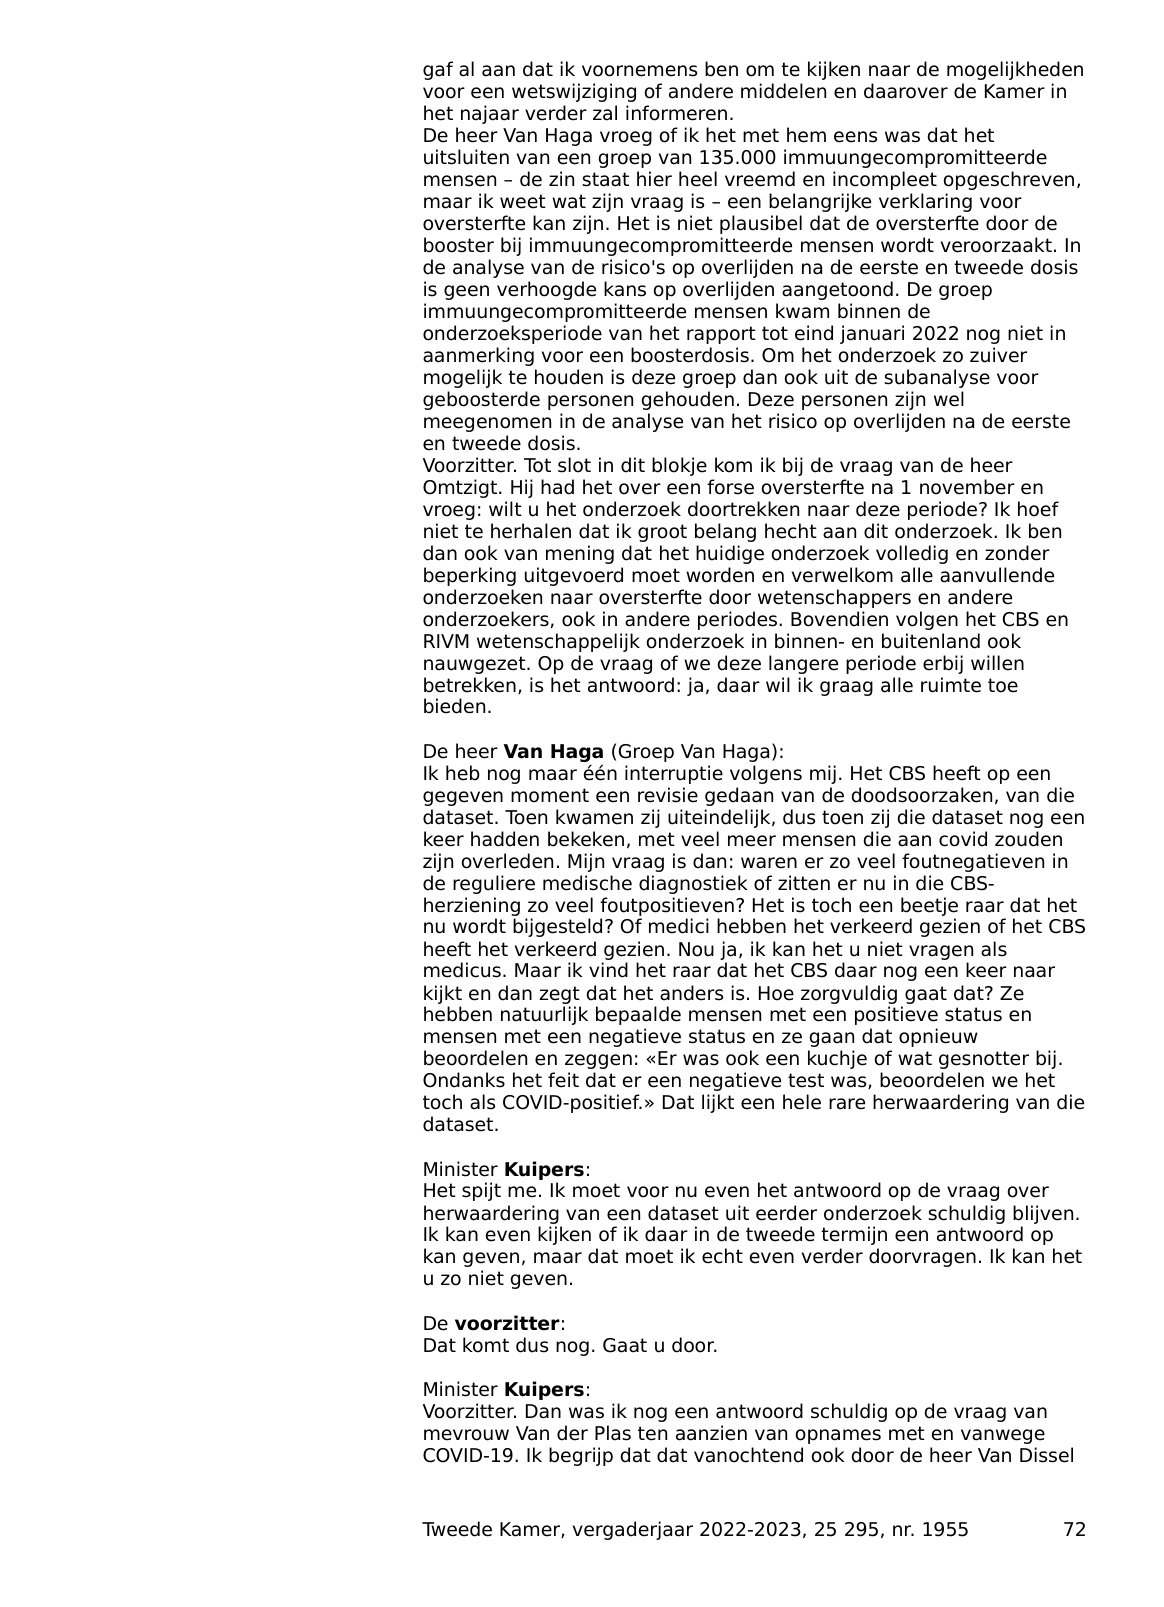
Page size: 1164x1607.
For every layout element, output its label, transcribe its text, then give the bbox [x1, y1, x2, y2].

text Het spijt me. Ik moet voor nu even het antwoord op de vraag over herwaardering van een dataset uit eerder onderzoek schuldig blijven. Ik kan even kijken of ik daar in de tweede termijn een antwoord op kan geven, maar dat moet ik echt even verder doorvragen. Ik kan het u zo niet geven. [422, 1180, 1087, 1290]
text Ik heb nog maar één interruptie volgens mij. Het CBS heeft op een gegeven moment een revisie gedaan van de doodsoorzaken, van die dataset. Toen kwamen zij uiteindelijk, dus toen zij die dataset nog een keer hadden bekeken, met veel meer mensen die aan covid zouden zijn overleden. Mijn vraag is dan: waren er zo veel foutnegatieven in de reguliere medische diagnostiek of zitten er nu in die CBS-herziening zo veel foutpositieven? Het is toch een beetje raar dat het nu wordt bijgesteld? Of medici hebben het verkeerd gezien of het CBS heeft het verkeerd gezien. Nou ja, ik kan het u niet vragen als medicus. Maar ik vind het raar dat het CBS daar nog een keer naar kijkt en dan zegt dat het anders is. Hoe zorgvuldig gaat dat? Ze hebben natuurlijk bepaalde mensen met een positieve status en mensen met een negatieve status en ze gaan dat opnieuw beoordelen en zeggen: «Er was ook een kuchje of wat gesnotter bij. Ondanks het feit dat er een negatieve test was, beoordelen we het toch als COVID-positief.» Dat lijkt een hele rare herwaardering van die dataset. [422, 763, 1087, 1136]
text De heer Van Haga (Groep Van Haga): [422, 741, 1087, 763]
text Minister Kuipers: [422, 1379, 1087, 1401]
text De heer Van Haga vroeg of ik het met hem eens was dat het uitsluiten van een groep van 135.000 immuungecompromitteerde mensen – de zin staat hier heel vreemd en incompleet opgeschreven, maar ik weet wat zijn vraag is – een belangrijke verklaring voor oversterfte kan zijn. Het is niet plausibel dat de oversterfte door de booster bij immuungecompromitteerde mensen wordt veroorzaakt. In de analyse van de risico's op overlijden na de eerste en tweede dosis is geen verhoogde kans op overlijden aangetoond. De groep immuungecompromitteerde mensen kwam binnen de onderzoeksperiode van het rapport tot eind januari 2022 nog niet in aanmerking voor een boosterdosis. Om het onderzoek zo zuiver mogelijk te houden is deze groep dan ook uit de subanalyse voor geboosterde personen gehouden. Deze personen zijn wel meegenomen in de analyse van het risico op overlijden na de eerste en tweede dosis. [422, 125, 1087, 455]
text Voorzitter. Dan was ik nog een antwoord schuldig op de vraag van mevrouw Van der Plas ten aanzien van opnames met en vanwege COVID-19. Ik begrijp dat dat vanochtend ook door de heer Van Dissel [422, 1401, 1087, 1467]
text Voorzitter. Tot slot in dit blokje kom ik bij de vraag van de heer Omtzigt. Hij had het over een forse oversterfte na 1 november en vroeg: wilt u het onderzoek doortrekken naar deze periode? Ik hoef niet te herhalen dat ik groot belang hecht aan dit onderzoek. Ik ben dan ook van mening dat het huidige onderzoek volledig en zonder beperking uitgevoerd moet worden en verwelkom alle aanvullende onderzoeken naar oversterfte door wetenschappers en andere onderzoekers, ook in andere periodes. Bovendien volgen het CBS en RIVM wetenschappelijk onderzoek in binnen- en buitenland ook nauwgezet. Op de vraag of we deze langere periode erbij willen betrekken, is het antwoord: ja, daar wil ik graag alle ruimte toe bieden. [422, 455, 1087, 718]
text gaf al aan dat ik voornemens ben om te kijken naar de mogelijkheden voor een wetswijziging of andere middelen en daarover de Kamer in het najaar verder zal informeren. [422, 59, 1087, 125]
text De voorzitter: [422, 1312, 1087, 1334]
text Minister Kuipers: [422, 1158, 1087, 1180]
text Dat komt dus nog. Gaat u door. [422, 1334, 1087, 1356]
